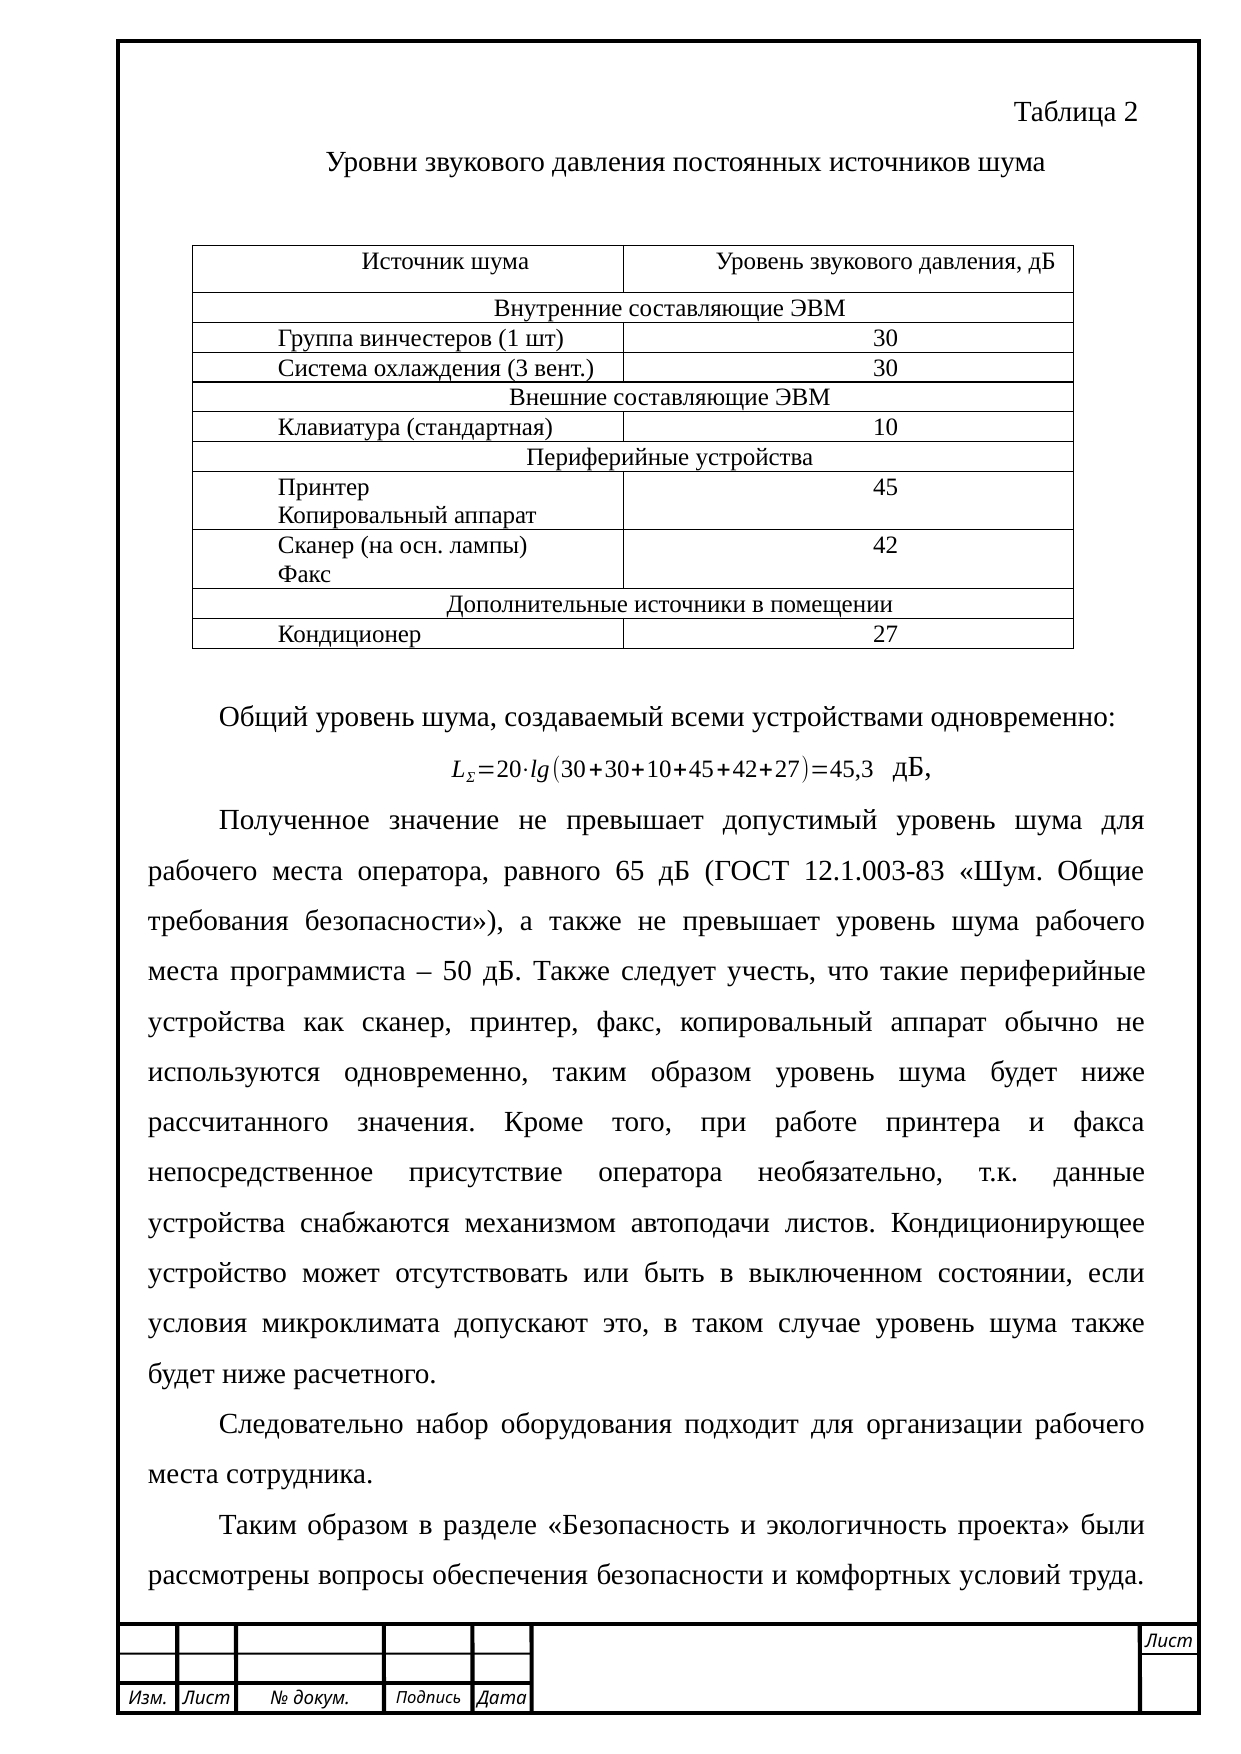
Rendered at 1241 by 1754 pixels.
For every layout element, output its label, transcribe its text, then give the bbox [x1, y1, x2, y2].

table_cell Внутренние составляющие ЭВМ [193, 293, 1073, 322]
table_cell 45 [624, 472, 1073, 529]
table_cell Клавиатура (стандартная) [193, 412, 623, 441]
table_cell Кондиционер [193, 619, 623, 647]
table_header Уровень звукового давления, дБ [624, 246, 1073, 292]
table_cell Группа винчестеров (1 шт) [193, 323, 623, 352]
text Следовательно набор оборудования подходит для организации рабочего места сотрудника. [148, 1406, 1146, 1490]
table_cell Принтер Копировальный аппарат [193, 472, 623, 529]
text Таким образом в разделе «Безопасность и экологичность проекта» были рассмотрены вопросы обеспечения безопасности и комфортных условий труда. [148, 1507, 1146, 1591]
text дБ, [148, 749, 1146, 786]
table_cell Внешние составляющие ЭВМ [193, 383, 1073, 411]
table_cell Периферийные устройства [193, 442, 1073, 471]
table_cell 10 [624, 412, 1073, 441]
table_header Источник шума [193, 246, 623, 292]
table_cell Система охлаждения (3 вент.) [193, 353, 623, 381]
text Таблица 2 [148, 94, 1146, 127]
table_cell 27 [624, 619, 1073, 647]
table_cell Дополнительные источники в помещении [193, 589, 1073, 618]
text Уровни звукового давления постоянных источников шума [148, 144, 1146, 178]
table_cell 30 [624, 323, 1073, 352]
table_cell 42 [624, 530, 1073, 588]
text Общий уровень шума, создаваемый всеми устройствами одновременно: [148, 699, 1146, 732]
table_cell 30 [624, 353, 1073, 381]
table_cell Сканер (на осн. лампы) Факс [193, 530, 623, 588]
text Полученное значение не превышает допустимый уровень шума для рабочего места оператора, равного 65 дБ (ГОСТ 12.1.003-83 «Шум. Общие требования безопасности»), а также не превышает уровень шума рабочего места программиста – 50 дБ. Также следует учесть, что такие перифе­рийные устройства как сканер, принтер, факс, копировальный аппарат обычно не используются одновременно, таким образом уровень шума будет ниже рассчитанного значения. Кроме того, при работе принтера и факса непосредственное присут­ствие оператора необязательно, т.к. данные устройства снабжаются механизмом автоподачи листов. Кондиционирующее устройство может отсутствовать или быть в выключенном состоянии, если условия микроклимата допускают это, в таком случае уровень шума также будет ниже расчетного. [148, 802, 1146, 1389]
